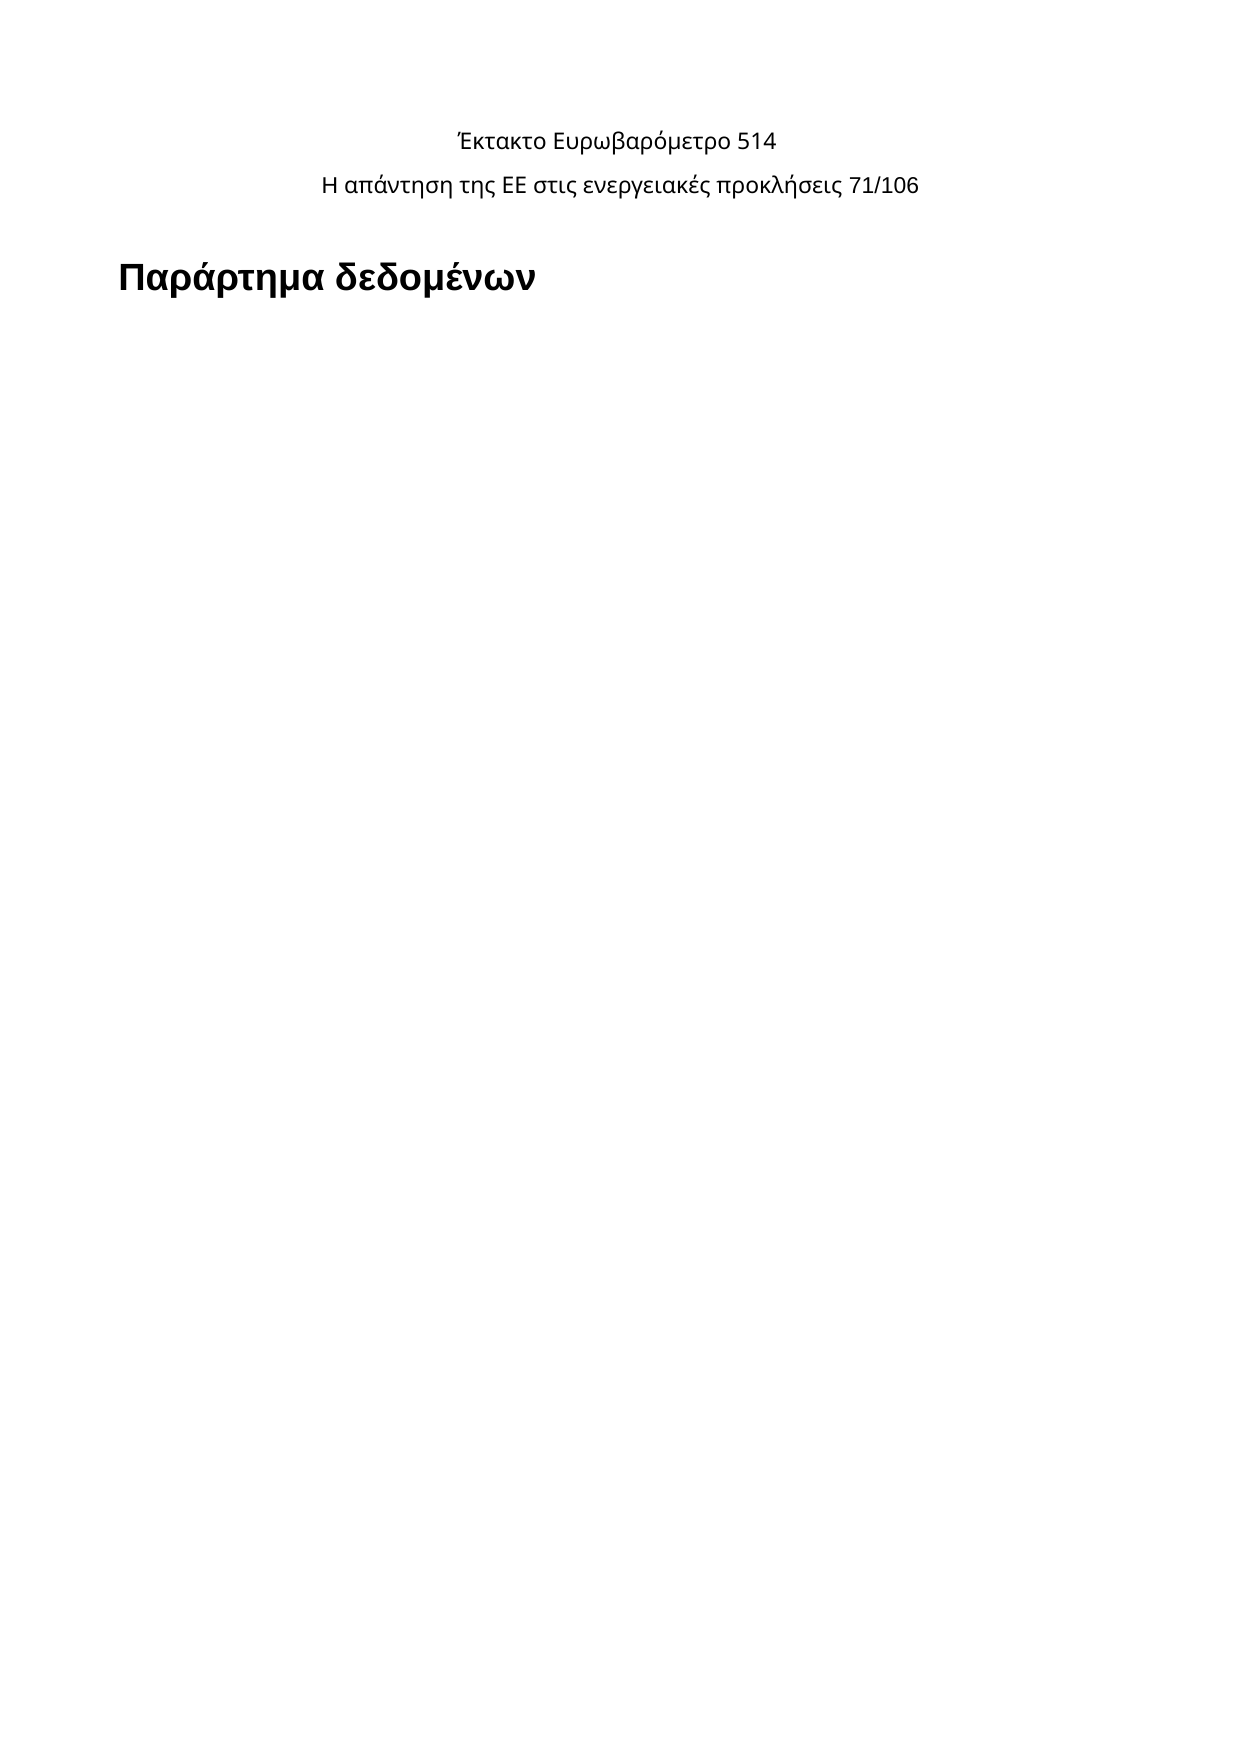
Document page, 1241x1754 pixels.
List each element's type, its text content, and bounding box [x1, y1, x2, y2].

subtitle Παράρτημα δεδομένων [118, 254, 1122, 298]
